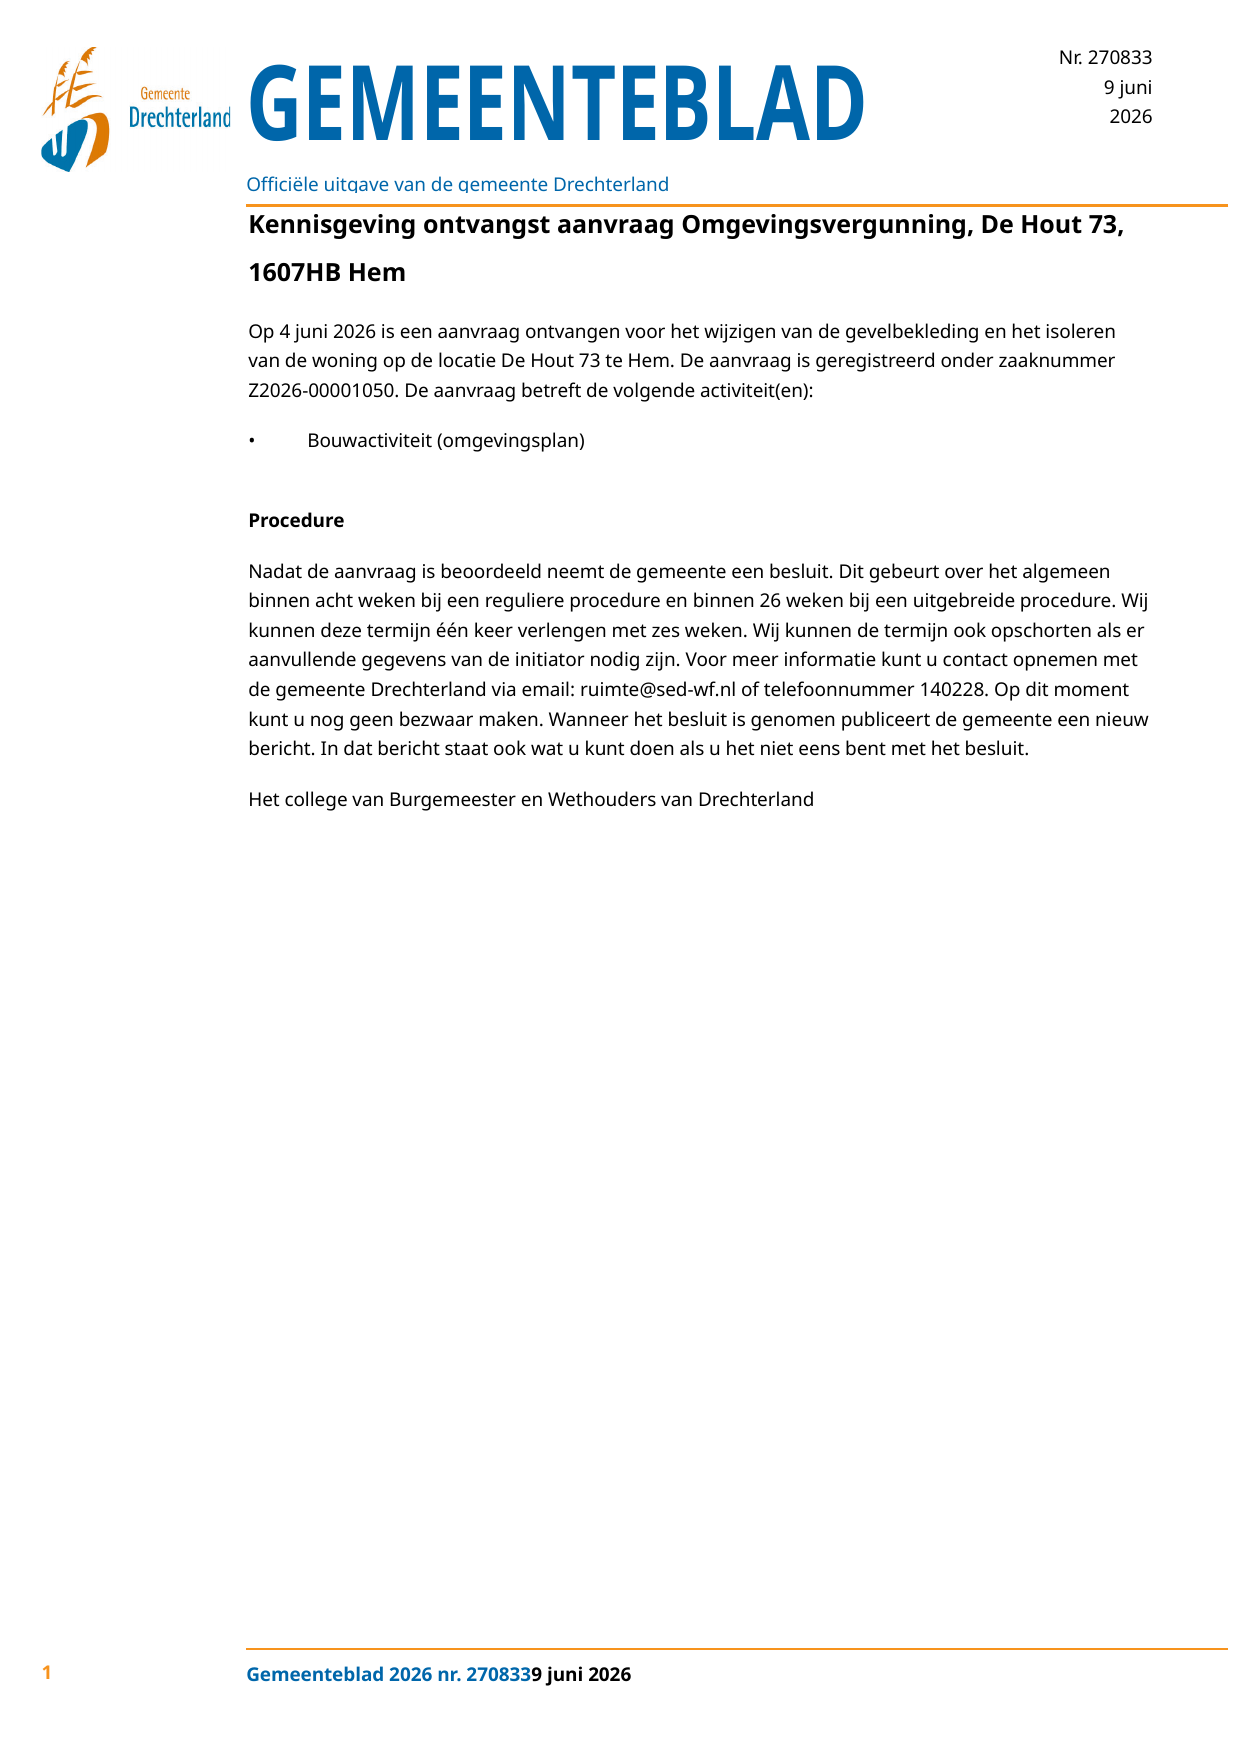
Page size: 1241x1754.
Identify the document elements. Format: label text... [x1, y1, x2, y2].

text Kennisgeving ontvangst aanvraag Omgevingsvergunning, De Hout 73, 1607HB Hem [248, 207, 1152, 288]
picture [41, 158, 64, 172]
text Op 4 juni 2026 is een aanvraag ontvangen voor het wijzigen van de gevelbekleding en het isoleren van de woning op de locatie De Hout 73 te Hem. De aanvraag is geregistreerd onder zaaknummer Z2026-00001050. De aanvraag betreft de volgende activiteit(en): [248, 318, 1152, 403]
text Het college van Burgemeester en Wethouders van Drechterland [248, 786, 1152, 812]
text Nadat de aanvraag is beoordeeld neemt de gemeente een besluit. Dit gebeurt over het algemeen binnen acht weken bij een reguliere procedure en binnen 26 weken bij een uitgebreide procedure. Wij kunnen deze termijn één keer verlengen met zes weken. Wij kunnen de termijn ook opschorten als er aanvullende gegevens van de initiator nodig zijn. Voor meer informatie kunt u contact opnemen met de gemeente Drechterland via email: ruimte@sed-wf.nl of telefoonnummer 140228. Op dit moment kunt u nog geen bezwaar maken. Wanneer het besluit is genomen publiceert de gemeente een nieuw bericht. In dat bericht staat ook wat u kunt doen als u het niet eens bent met het besluit. [248, 558, 1152, 761]
picture [226, 115, 231, 124]
picture [41, 47, 231, 172]
list Bouwactiviteit (omgevingsplan) [248, 427, 1152, 453]
text Procedure [248, 507, 1152, 533]
